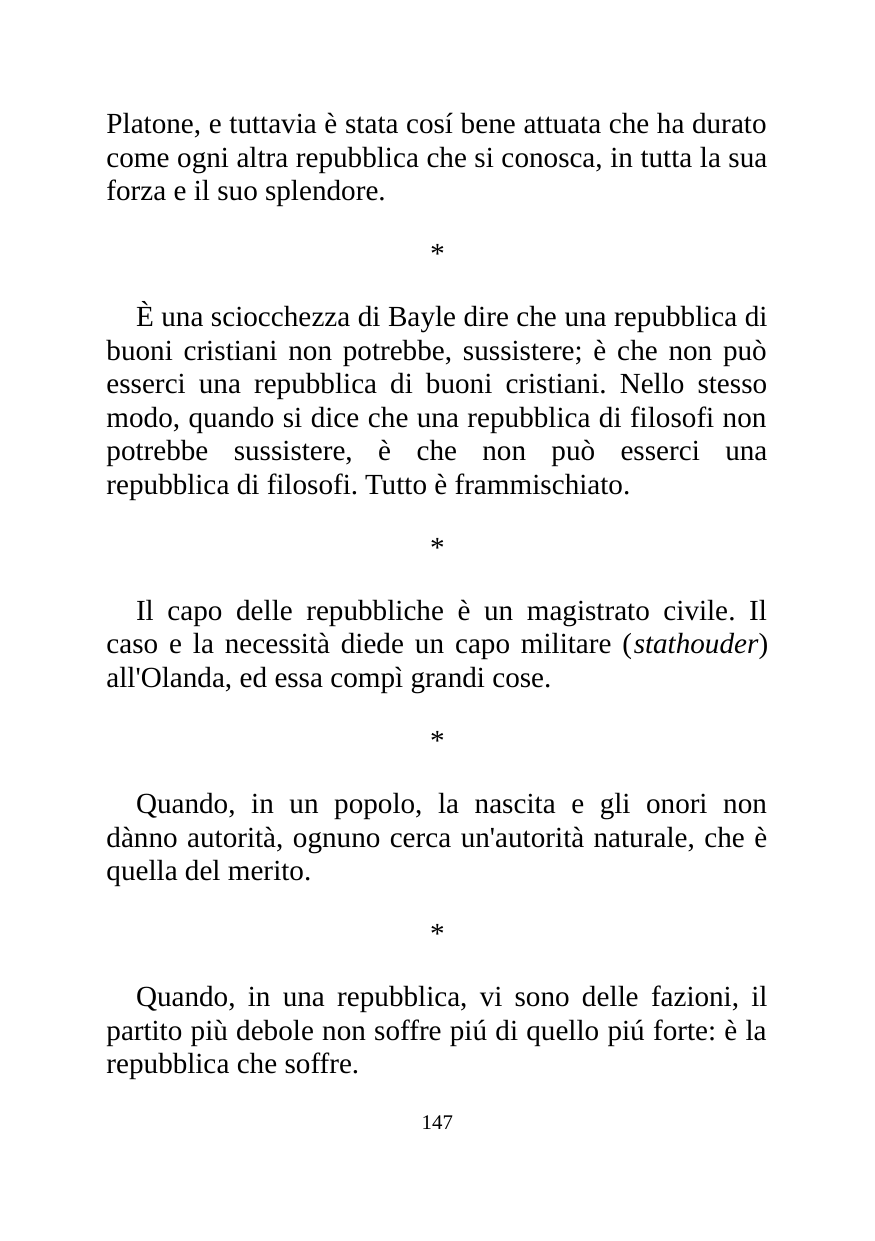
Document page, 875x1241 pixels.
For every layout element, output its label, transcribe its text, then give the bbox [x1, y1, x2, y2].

text * [106, 530, 768, 564]
text Quando, in un popolo, la nascita e gli onori non dànno autorità, ognuno cerca un'autorità naturale, che è quella del merito. [106, 786, 768, 887]
text È una sciocchezza di Bayle dire che una repubblica di buoni cristiani non potrebbe, sussistere; è che non può esserci una repubblica di buoni cristiani. Nello stesso modo, quando si dice che una repubblica di filosofi non potrebbe sussistere, è che non può esserci una repubblica di filosofi. Tutto è frammischiato. [106, 299, 768, 501]
text * [106, 723, 768, 757]
text Il capo delle repubbliche è un magistrato civile. Il caso e la necessità diede un capo militare (stathouder) all'Olanda, ed essa compì grandi cose. [106, 593, 768, 694]
text * [106, 236, 768, 270]
text Quando, in una repubblica, vi sono delle fazioni, il partito più debole non soffre piú di quello piú forte: è la repubblica che soffre. [106, 979, 768, 1080]
text Platone, e tuttavia è stata cosí bene attuata che ha durato come ogni altra repubblica che si conosca, in tutta la sua forza e il suo splendore. [106, 106, 768, 207]
text * [106, 916, 768, 950]
